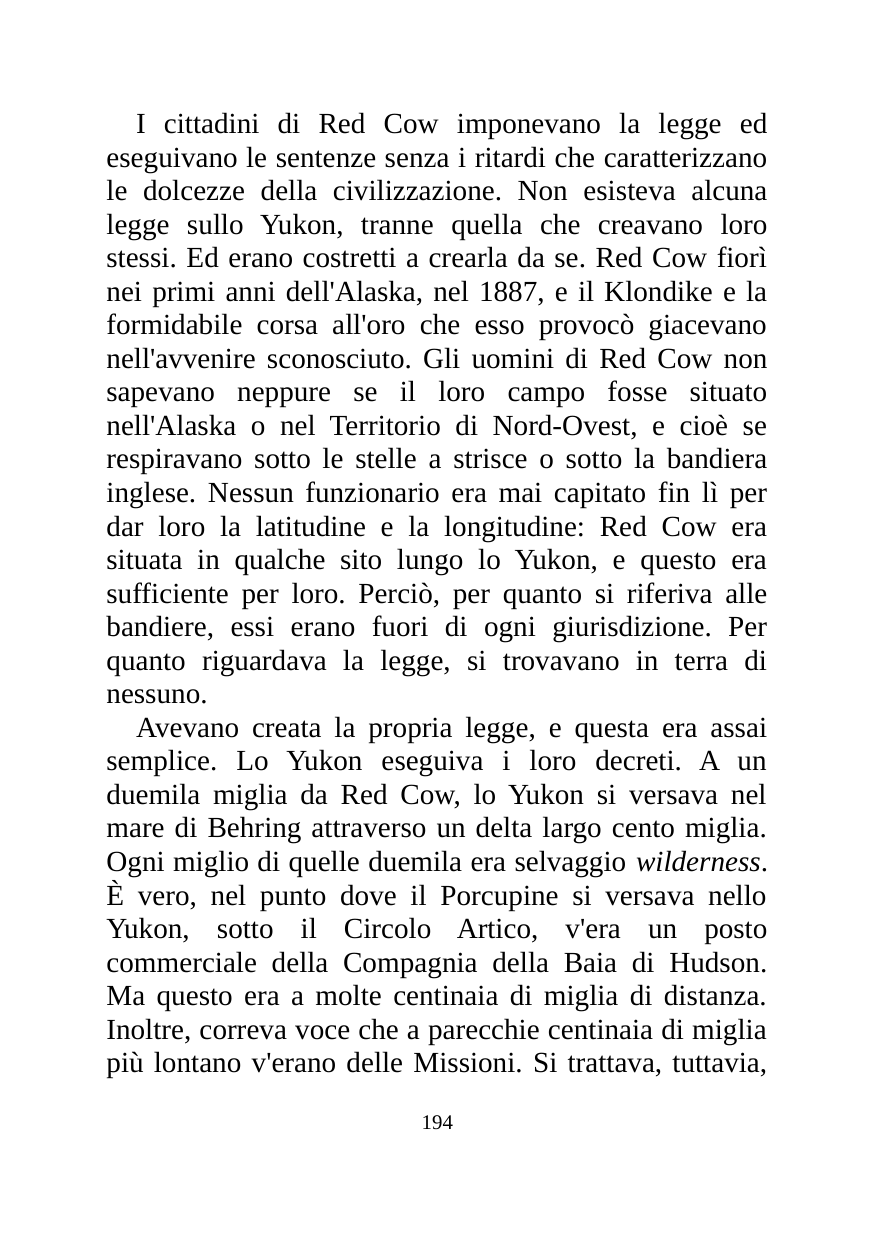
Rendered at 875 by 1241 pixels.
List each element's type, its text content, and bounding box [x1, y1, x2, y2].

text Avevano creata la propria legge, e questa era assai semplice. Lo Yukon eseguiva i loro decreti. A un duemila miglia da Red Cow, lo Yukon si versava nel mare di Behring attraverso un delta largo cento miglia. Ogni miglio di quelle duemila era selvaggio wilderness. È vero, nel punto dove il Porcupine si versava nello Yukon, sotto il Circolo Artico, v'era un posto commerciale della Compagnia della Baia di Hudson. Ma questo era a molte centinaia di miglia di distanza. Inoltre, correva voce che a parecchie centinaia di miglia più lontano v'erano delle Missioni. Si trattava, tuttavia, [106, 710, 768, 1079]
text I cittadini di Red Cow imponevano la legge ed eseguivano le sentenze senza i ritardi che caratterizzano le dolcezze della civilizzazione. Non esisteva alcuna legge sullo Yukon, tranne quella che creavano loro stessi. Ed erano costretti a crearla da se. Red Cow fiorì nei primi anni dell'Alaska, nel 1887, e il Klondike e la formidabile corsa all'oro che esso provocò giacevano nell'avvenire sconosciuto. Gli uomini di Red Cow non sapevano neppure se il loro campo fosse situato nell'Alaska o nel Territorio di Nord-Ovest, e cioè se respiravano sotto le stelle a strisce o sotto la bandiera inglese. Nessun funzionario era mai capitato fin lì per dar loro la latitudine e la longitudine: Red Cow era situata in qualche sito lungo lo Yukon, e questo era sufficiente per loro. Perciò, per quanto si riferiva alle bandiere, essi erano fuori di ogni giurisdizione. Per quanto riguardava la legge, si trovavano in terra di nessuno. [106, 106, 768, 710]
